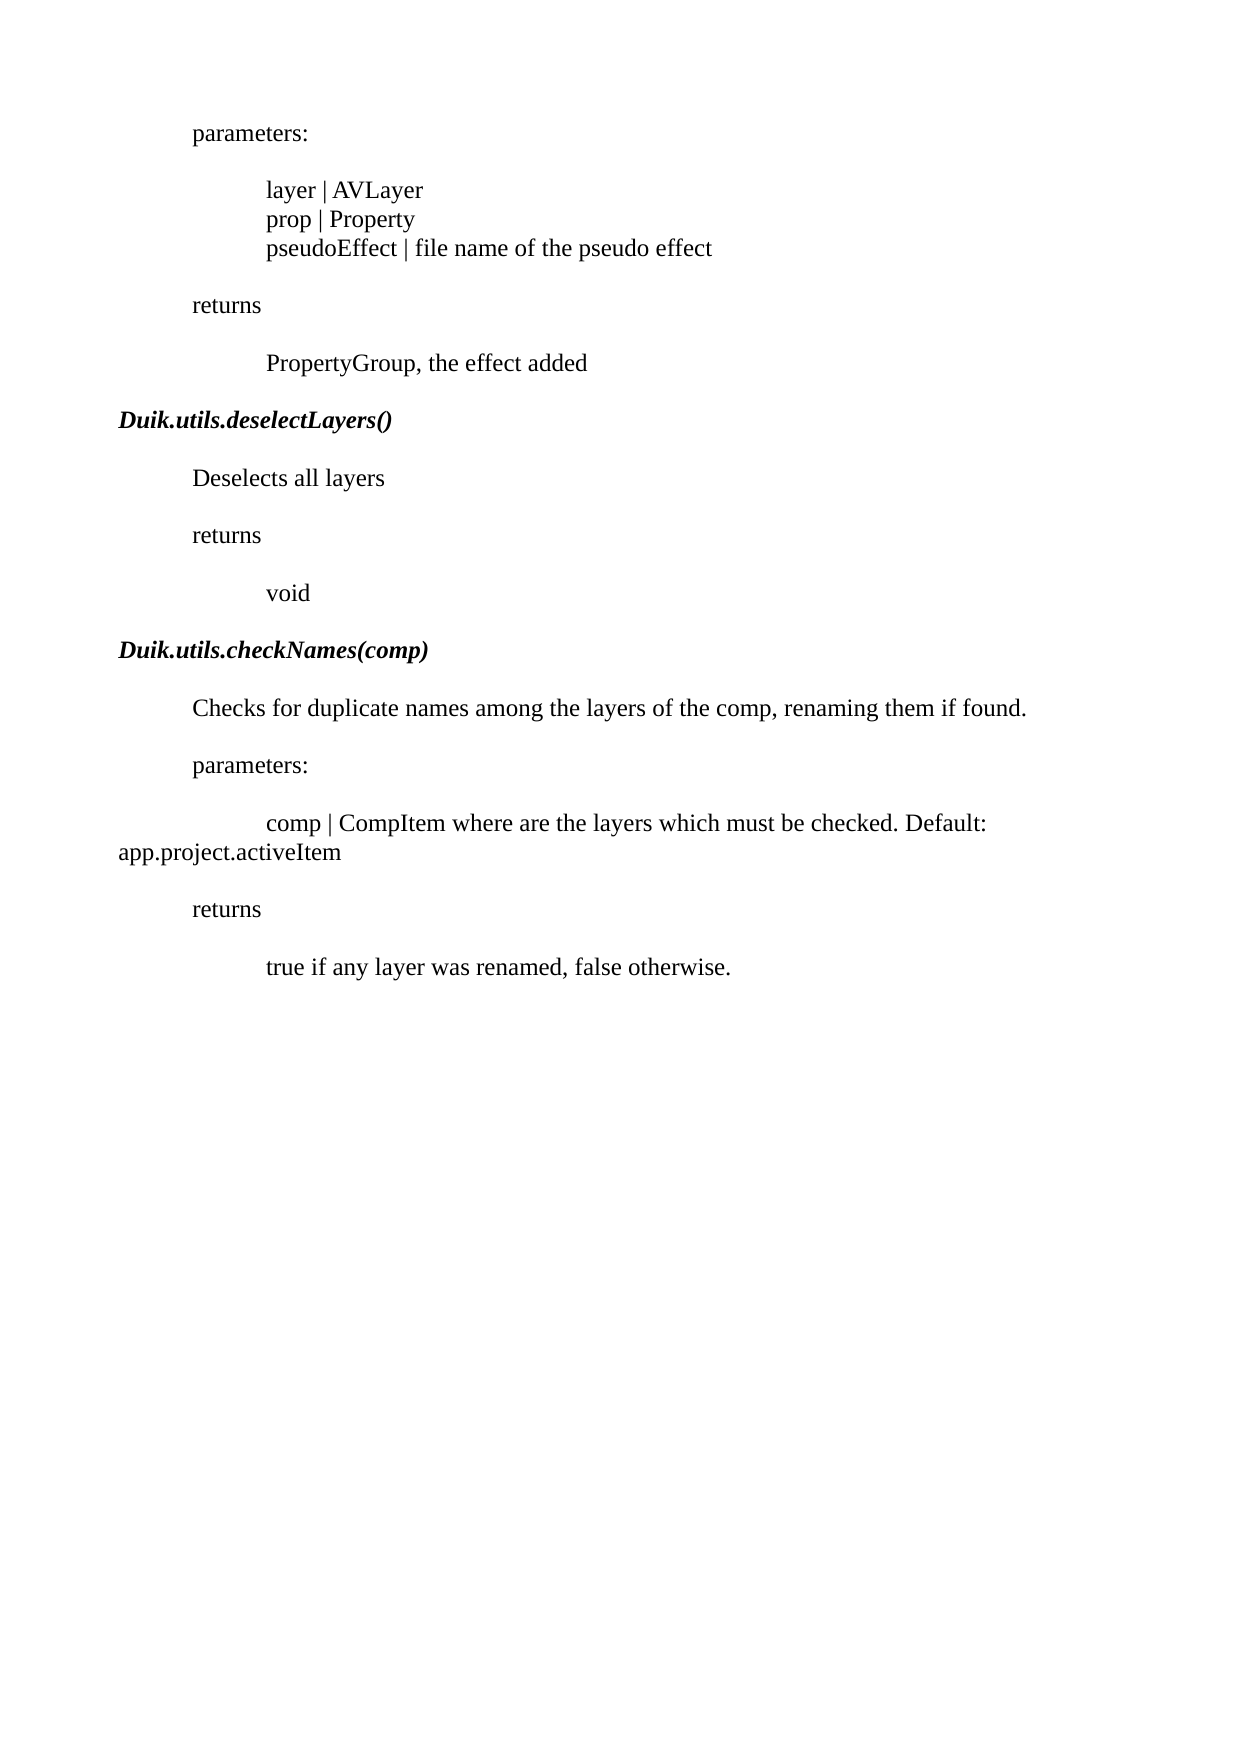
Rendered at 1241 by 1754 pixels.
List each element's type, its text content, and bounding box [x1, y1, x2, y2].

text PropertyGroup, the effect added [118, 348, 1122, 377]
text Duik.utils.checkNames(comp) [118, 636, 1122, 664]
text comp | CompItem where are the layers which must be checked. Default: app.project.activeItem [118, 808, 1122, 866]
text returns [118, 521, 1122, 549]
text pseudoEffect | file name of the pseudo effect [118, 233, 1122, 262]
text true if any layer was renamed, false otherwise. [118, 952, 1122, 981]
text layer | AVLayer [118, 176, 1122, 204]
text void [118, 578, 1122, 607]
text Deselects all layers [118, 463, 1122, 492]
text Checks for duplicate names among the layers of the comp, renaming them if found. [118, 693, 1122, 722]
text Duik.utils.deselectLayers() [118, 406, 1122, 434]
text prop | Property [118, 204, 1122, 233]
text returns [118, 291, 1122, 319]
text parameters: [118, 751, 1122, 779]
text returns [118, 894, 1122, 923]
text parameters: [118, 118, 1122, 147]
